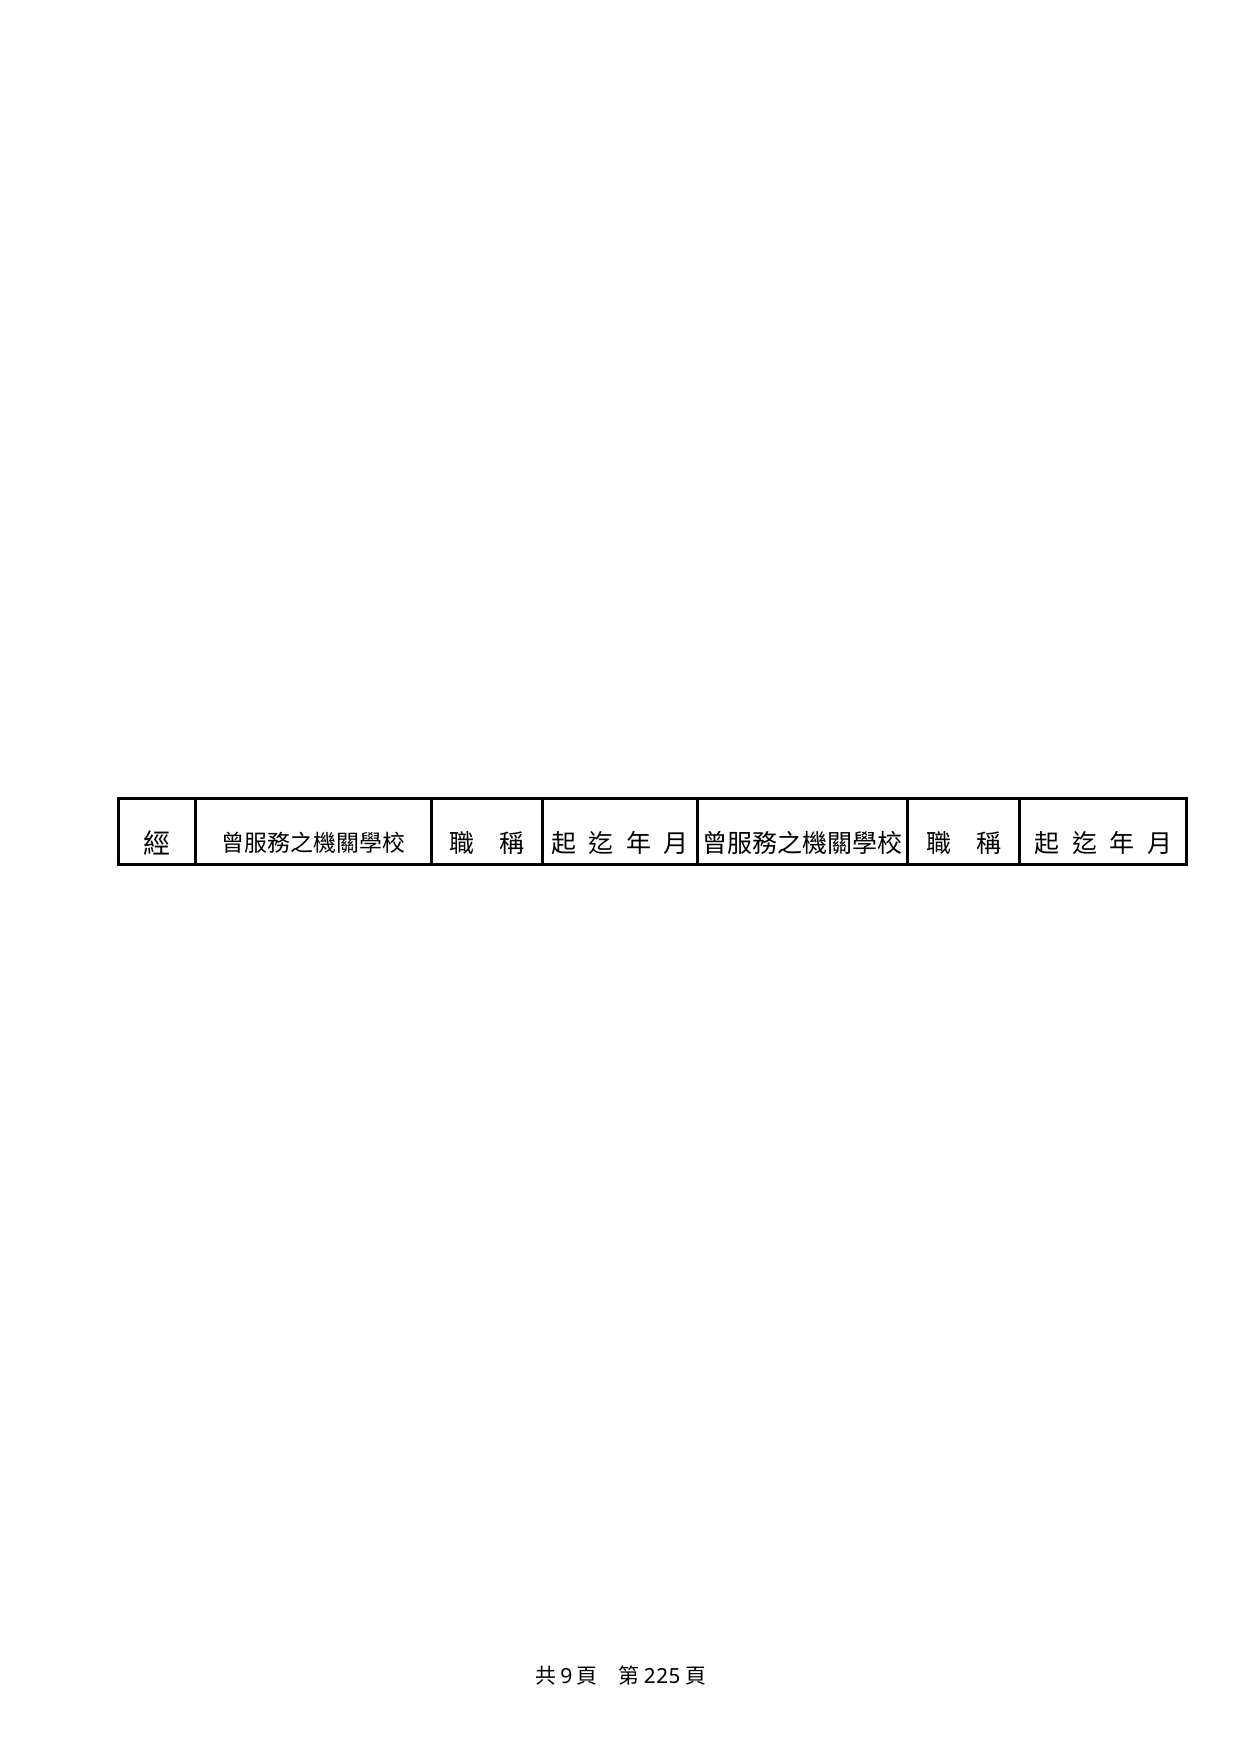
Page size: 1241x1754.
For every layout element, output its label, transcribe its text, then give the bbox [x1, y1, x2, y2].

table_cell 職 稱 [433, 800, 541, 862]
table_cell 曾服務之機關學校 [197, 800, 430, 862]
table_cell 職 稱 [909, 800, 1018, 862]
table_cell 起 迄 年 月 [1021, 800, 1185, 862]
table_cell 經 [120, 800, 194, 862]
table_cell 起 迄 年 月 [544, 800, 696, 862]
table_cell 曾服務之機關學校 [699, 800, 906, 862]
